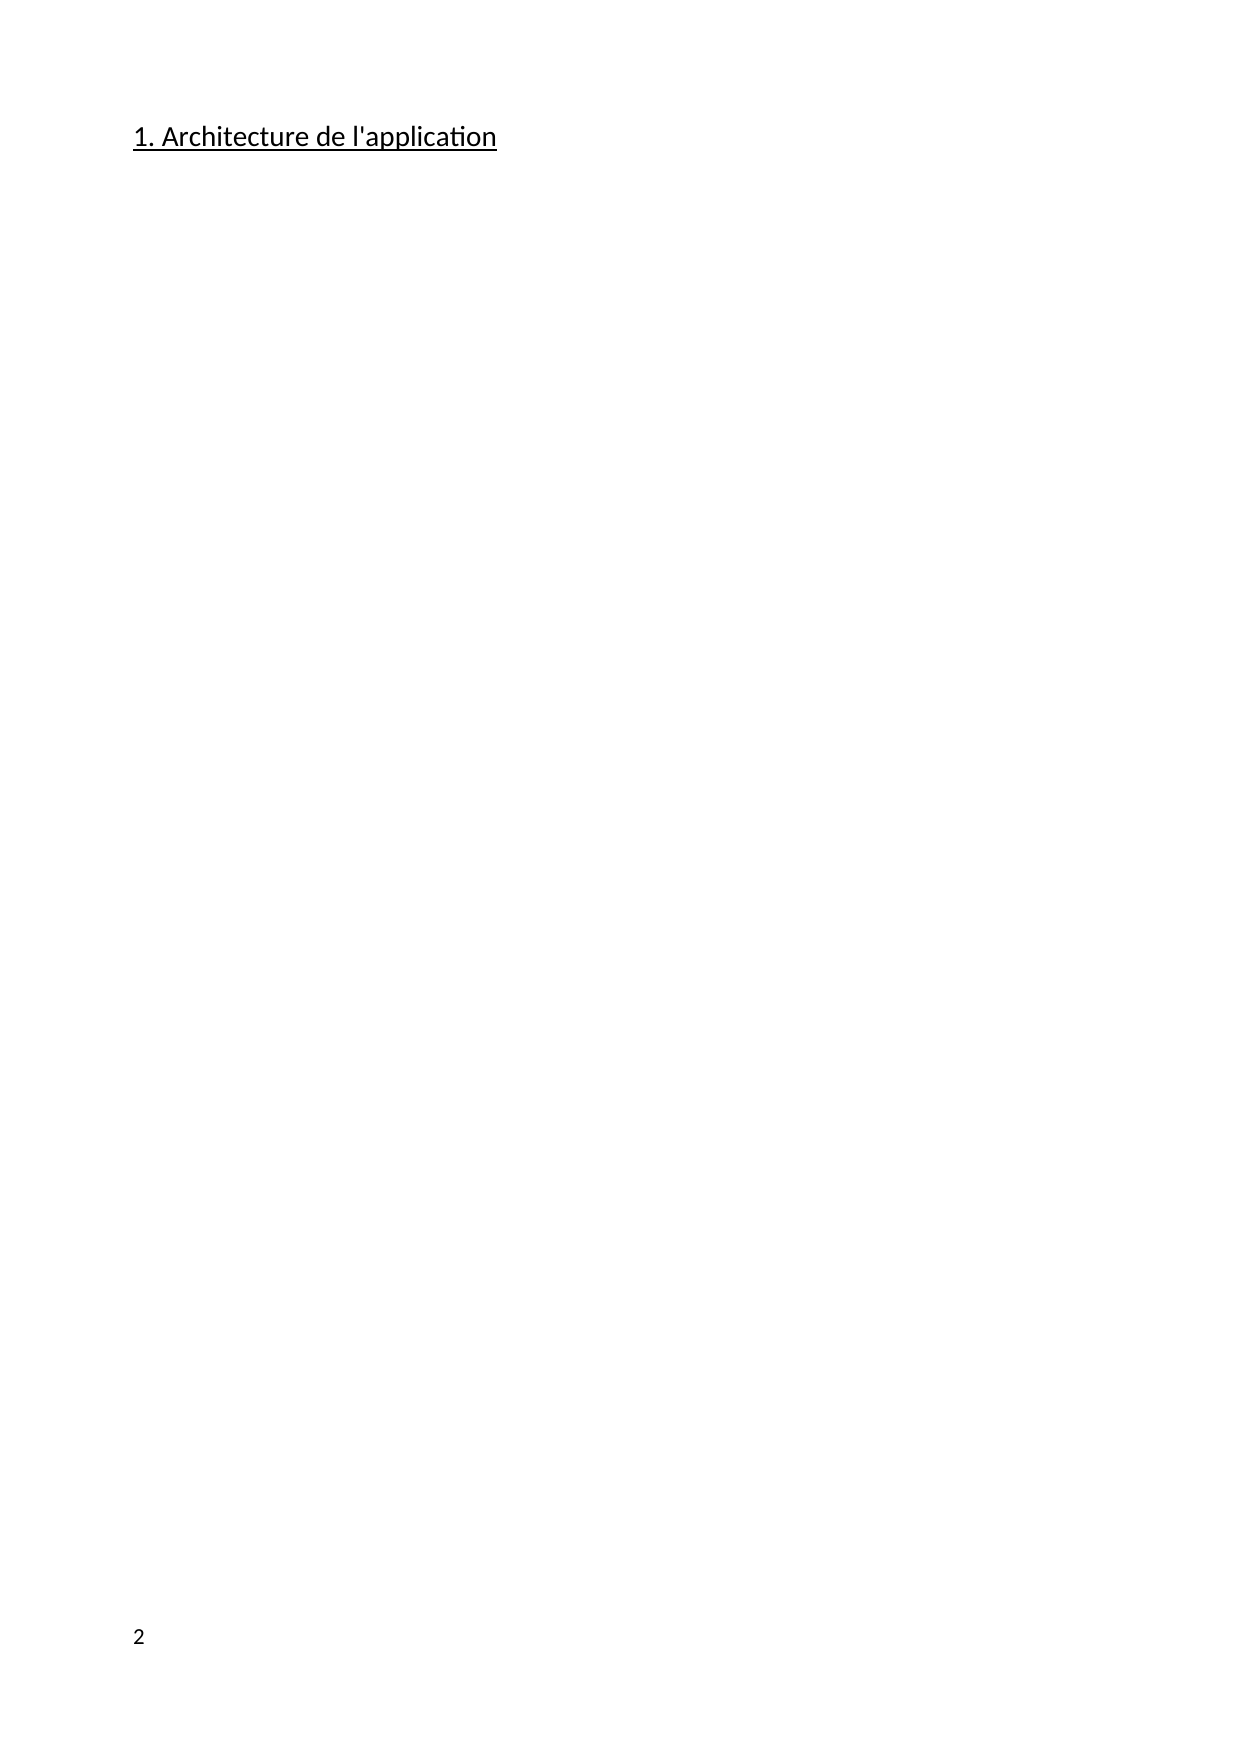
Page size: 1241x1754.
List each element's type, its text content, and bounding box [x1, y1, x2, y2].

text 1. Architecture de l'application [133, 118, 1122, 154]
